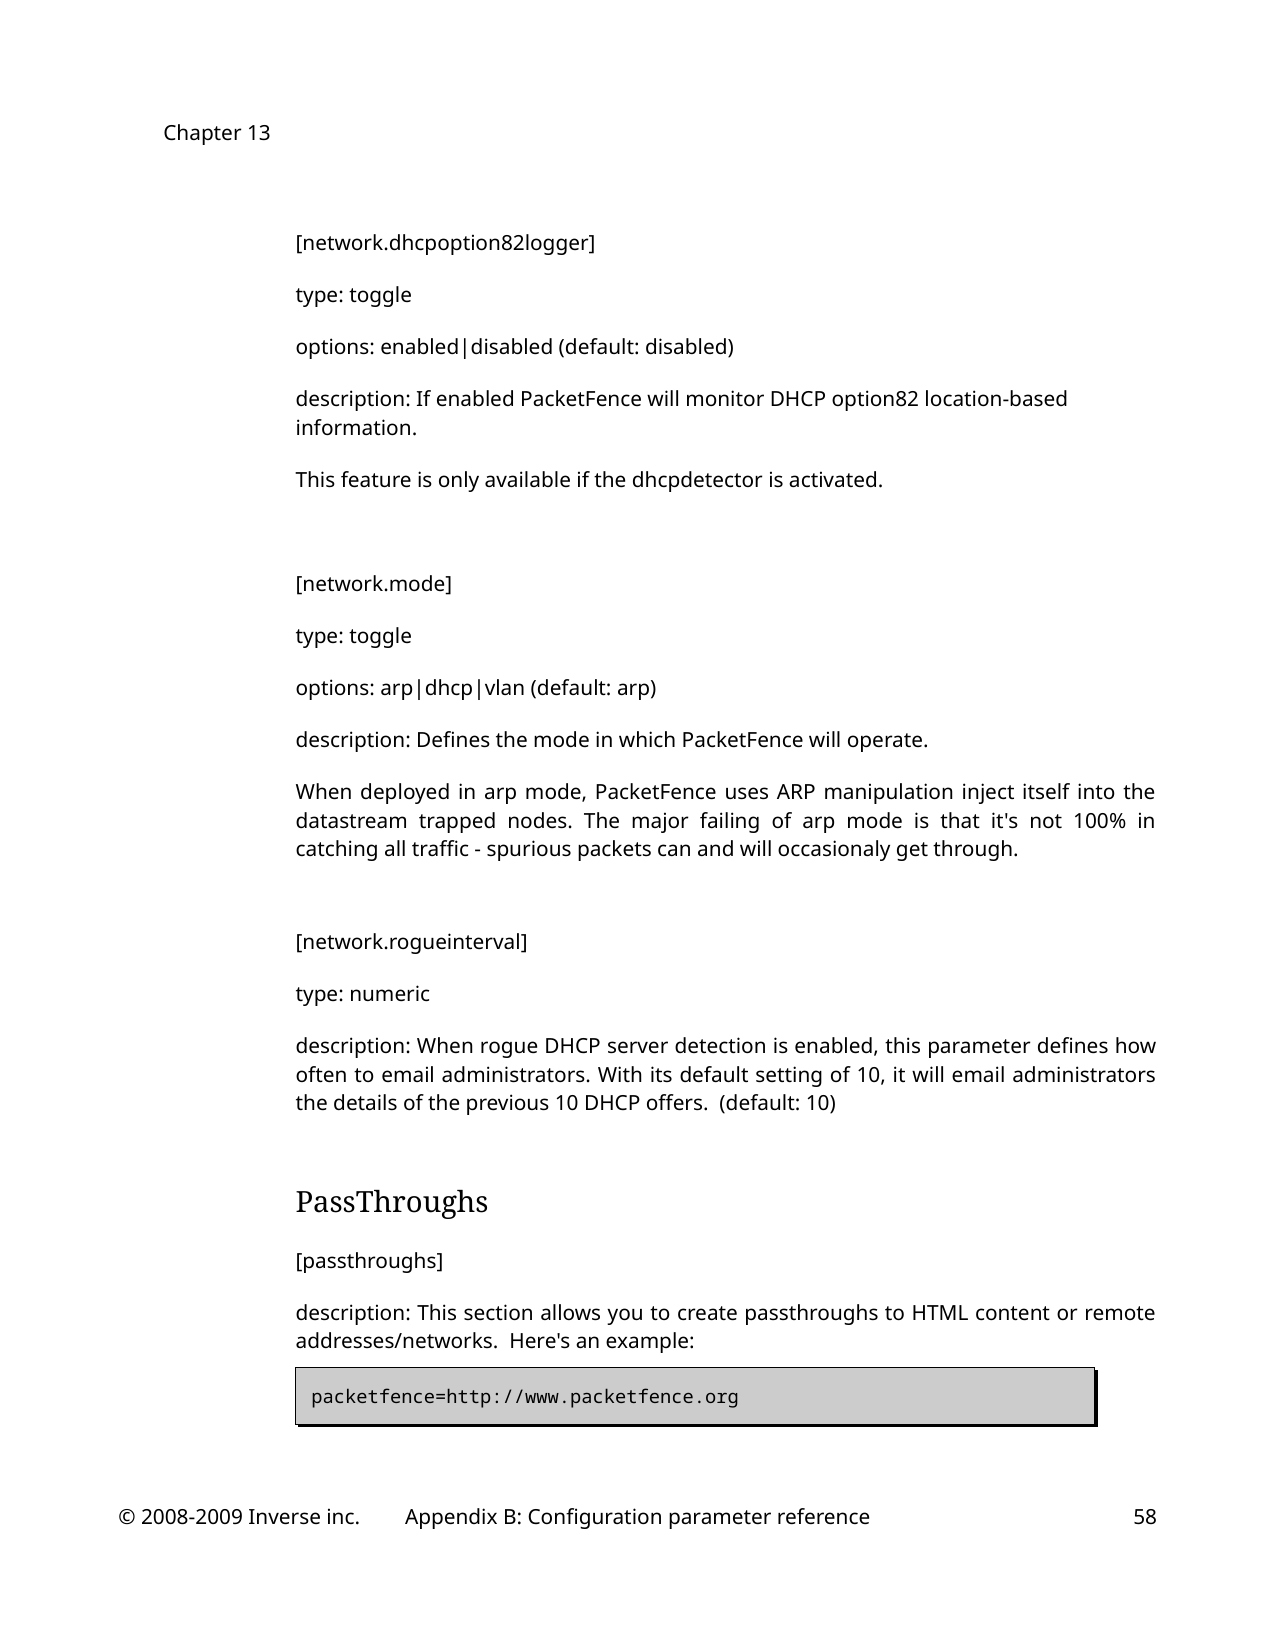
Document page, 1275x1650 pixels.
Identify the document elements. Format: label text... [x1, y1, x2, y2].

text options: arp|dhcp|vlan (default: arp) [295, 673, 1157, 702]
subtitle PassThroughs [295, 1181, 1157, 1221]
text packetfence=http://www.packetfence.org [296, 1368, 1094, 1424]
text [network.rogueinterval] [295, 927, 1157, 956]
text [network.mode] [295, 569, 1157, 597]
text type: numeric [295, 979, 1157, 1008]
text [network.dhcpoption82logger] [295, 228, 1157, 257]
text description: If enabled PacketFence will monitor DHCP option82 location-based information. [295, 384, 1157, 441]
text type: toggle [295, 280, 1157, 309]
text This feature is only available if the dhcpdetector is activated. [295, 465, 1157, 493]
text When deployed in arp mode, PacketFence uses ARP manipulation inject itself into the datastream trapped nodes. The major failing of arp mode is that it's not 100% in catching all traffic - spurious packets can and will occasionaly get through. [295, 777, 1157, 863]
text type: toggle [295, 621, 1157, 649]
text options: enabled|disabled (default: disabled) [295, 332, 1157, 361]
text description: When rogue DHCP server detection is enabled, this parameter defines how often to email administrators. With its default setting of 10, it will email administrators the details of the previous 10 DHCP offers. (default: 10) [295, 1031, 1157, 1117]
text description: This section allows you to create passthroughs to HTML content or remote addresses/networks. Here's an example: [295, 1298, 1157, 1355]
text [passthroughs] [295, 1246, 1157, 1274]
text description: Defines the mode in which PacketFence will operate. [295, 725, 1157, 754]
